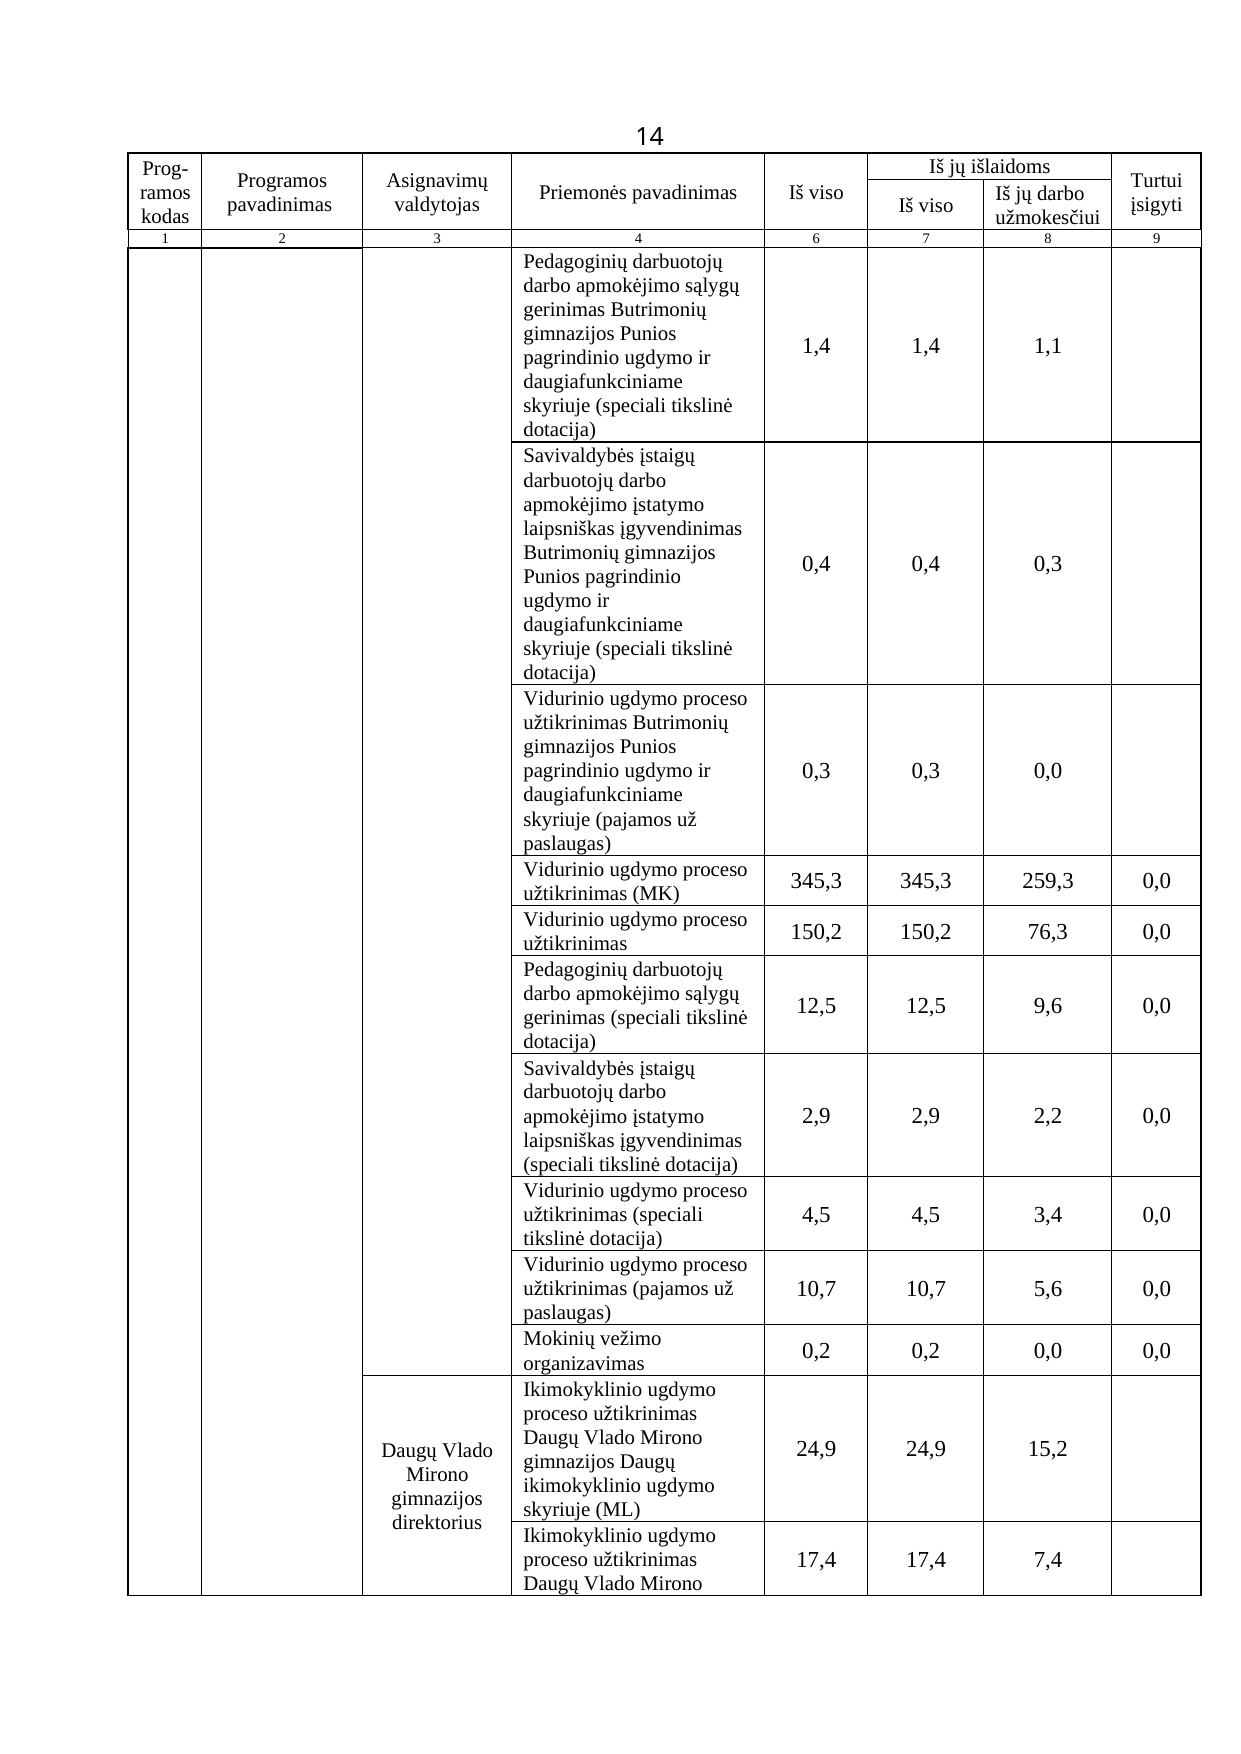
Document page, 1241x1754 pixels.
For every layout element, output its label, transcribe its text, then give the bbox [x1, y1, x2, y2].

table_cell 3,4 [984, 1177, 1111, 1250]
table_cell 2,2 [984, 1054, 1111, 1176]
table_cell 4,5 [765, 1177, 867, 1250]
table_cell 17,4 [765, 1522, 867, 1595]
table_cell [1112, 1376, 1200, 1521]
table_cell 0,3 [868, 685, 983, 854]
table_cell 0,0 [984, 685, 1111, 854]
table_cell 0,4 [765, 443, 867, 684]
table_cell 150,2 [868, 906, 983, 955]
table_cell [1112, 685, 1200, 854]
table_cell 17,4 [868, 1522, 983, 1595]
table_header Asignavimų valdytojas [363, 154, 511, 229]
table_cell 7,4 [984, 1522, 1111, 1595]
table_cell [363, 248, 511, 1374]
table_cell 2,9 [765, 1054, 867, 1176]
table_cell 0,2 [765, 1325, 867, 1374]
table_cell 0,3 [765, 685, 867, 854]
table_header Prog-ramos kodas [129, 154, 201, 229]
table_cell 0,0 [1112, 956, 1200, 1053]
table_header Priemonės pavadinimas [512, 154, 764, 229]
table_cell 0,3 [984, 443, 1111, 684]
table_cell 259,3 [984, 856, 1111, 905]
table_cell 0,0 [1112, 906, 1200, 955]
table_cell 9 [1112, 230, 1201, 247]
table_cell 150,2 [765, 906, 867, 955]
table_cell 345,3 [765, 856, 867, 905]
table_cell 0,0 [1112, 856, 1200, 905]
table_cell 0,0 [1112, 1325, 1200, 1374]
table_cell Pedagoginių darbuotojų darbo apmokėjimo sąlygų gerinimas (speciali tikslinė dotacija) [512, 956, 764, 1053]
table_cell 1,4 [765, 248, 867, 441]
table_cell 7 [868, 230, 983, 247]
table_cell 0,2 [868, 1325, 983, 1374]
table_cell Ikimokyklinio ugdymo proceso užtikrinimas Daugų Vlado Mirono gimnazijos Daugų ikimokyklinio ugdymo skyriuje (ML) [512, 1376, 764, 1521]
table_header Iš viso [765, 154, 867, 229]
table_cell Iš jų darbo užmokesčiui [984, 180, 1111, 229]
table_cell 0,0 [1112, 1251, 1200, 1324]
table_cell 6 [765, 230, 867, 247]
table_cell Iš viso [868, 180, 983, 229]
table_header Programos pavadinimas [202, 154, 362, 229]
table_cell [1112, 443, 1200, 684]
table_cell Ikimokyklinio ugdymo proceso užtikrinimas Daugų Vlado Mirono [512, 1522, 764, 1595]
table_cell 345,3 [868, 856, 983, 905]
table_cell 5,6 [984, 1251, 1111, 1324]
table_header Turtui įsigyti [1112, 154, 1200, 229]
table_cell 24,9 [765, 1376, 867, 1521]
table_cell Savivaldybės įstaigų darbuotojų darbo apmokėjimo įstatymo laipsniškas įgyvendinimas (speciali tikslinė dotacija) [512, 1054, 764, 1176]
table_cell Mokinių vežimo organizavimas [512, 1325, 764, 1374]
table_cell 0,0 [984, 1325, 1111, 1374]
table_cell Vidurinio ugdymo proceso užtikrinimas (MK) [512, 856, 764, 905]
table_cell [1112, 248, 1200, 441]
table_cell 12,5 [868, 956, 983, 1053]
table_cell 1,4 [868, 248, 983, 441]
table_cell 2 [202, 230, 362, 247]
table_cell Daugų Vlado Mirono gimnazijos direktorius [363, 1376, 511, 1595]
table_cell [202, 249, 362, 1595]
table_cell [1112, 1522, 1200, 1595]
table_cell Vidurinio ugdymo proceso užtikrinimas [512, 906, 764, 955]
table_cell 12,5 [765, 956, 867, 1053]
table_cell 1 [129, 230, 201, 247]
table_cell Vidurinio ugdymo proceso užtikrinimas (pajamos už paslaugas) [512, 1251, 764, 1324]
table_cell 10,7 [868, 1251, 983, 1324]
table_header Iš jų išlaidoms [868, 154, 1111, 179]
table_cell 8 [984, 230, 1111, 247]
table_cell 0,4 [868, 443, 983, 684]
table_cell Vidurinio ugdymo proceso užtikrinimas (speciali tikslinė dotacija) [512, 1177, 764, 1250]
table_cell 3 [363, 230, 511, 247]
table_cell [129, 249, 201, 1595]
table_cell 15,2 [984, 1376, 1111, 1521]
table_cell 2,9 [868, 1054, 983, 1176]
table_cell 1,1 [984, 248, 1111, 441]
table_cell 0,0 [1112, 1177, 1200, 1250]
table_cell 4 [512, 230, 764, 247]
table_cell 4,5 [868, 1177, 983, 1250]
table_cell Savivaldybės įstaigų darbuotojų darbo apmokėjimo įstatymo laipsniškas įgyvendinimas Butrimonių gimnazijos Punios pagrindinio ugdymo ir daugiafunkciniame skyriuje (speciali tikslinė dotacija) [512, 443, 764, 684]
table_cell 10,7 [765, 1251, 867, 1324]
table_cell 9,6 [984, 956, 1111, 1053]
table_cell Pedagoginių darbuotojų darbo apmokėjimo sąlygų gerinimas Butrimonių gimnazijos Punios pagrindinio ugdymo ir daugiafunkciniame skyriuje (speciali tikslinė dotacija) [512, 248, 764, 441]
table_cell 76,3 [984, 906, 1111, 955]
table_cell Vidurinio ugdymo proceso užtikrinimas Butrimonių gimnazijos Punios pagrindinio ugdymo ir daugiafunkciniame skyriuje (pajamos už paslaugas) [512, 685, 764, 854]
table_cell 0,0 [1112, 1054, 1200, 1176]
table_cell 24,9 [868, 1376, 983, 1521]
